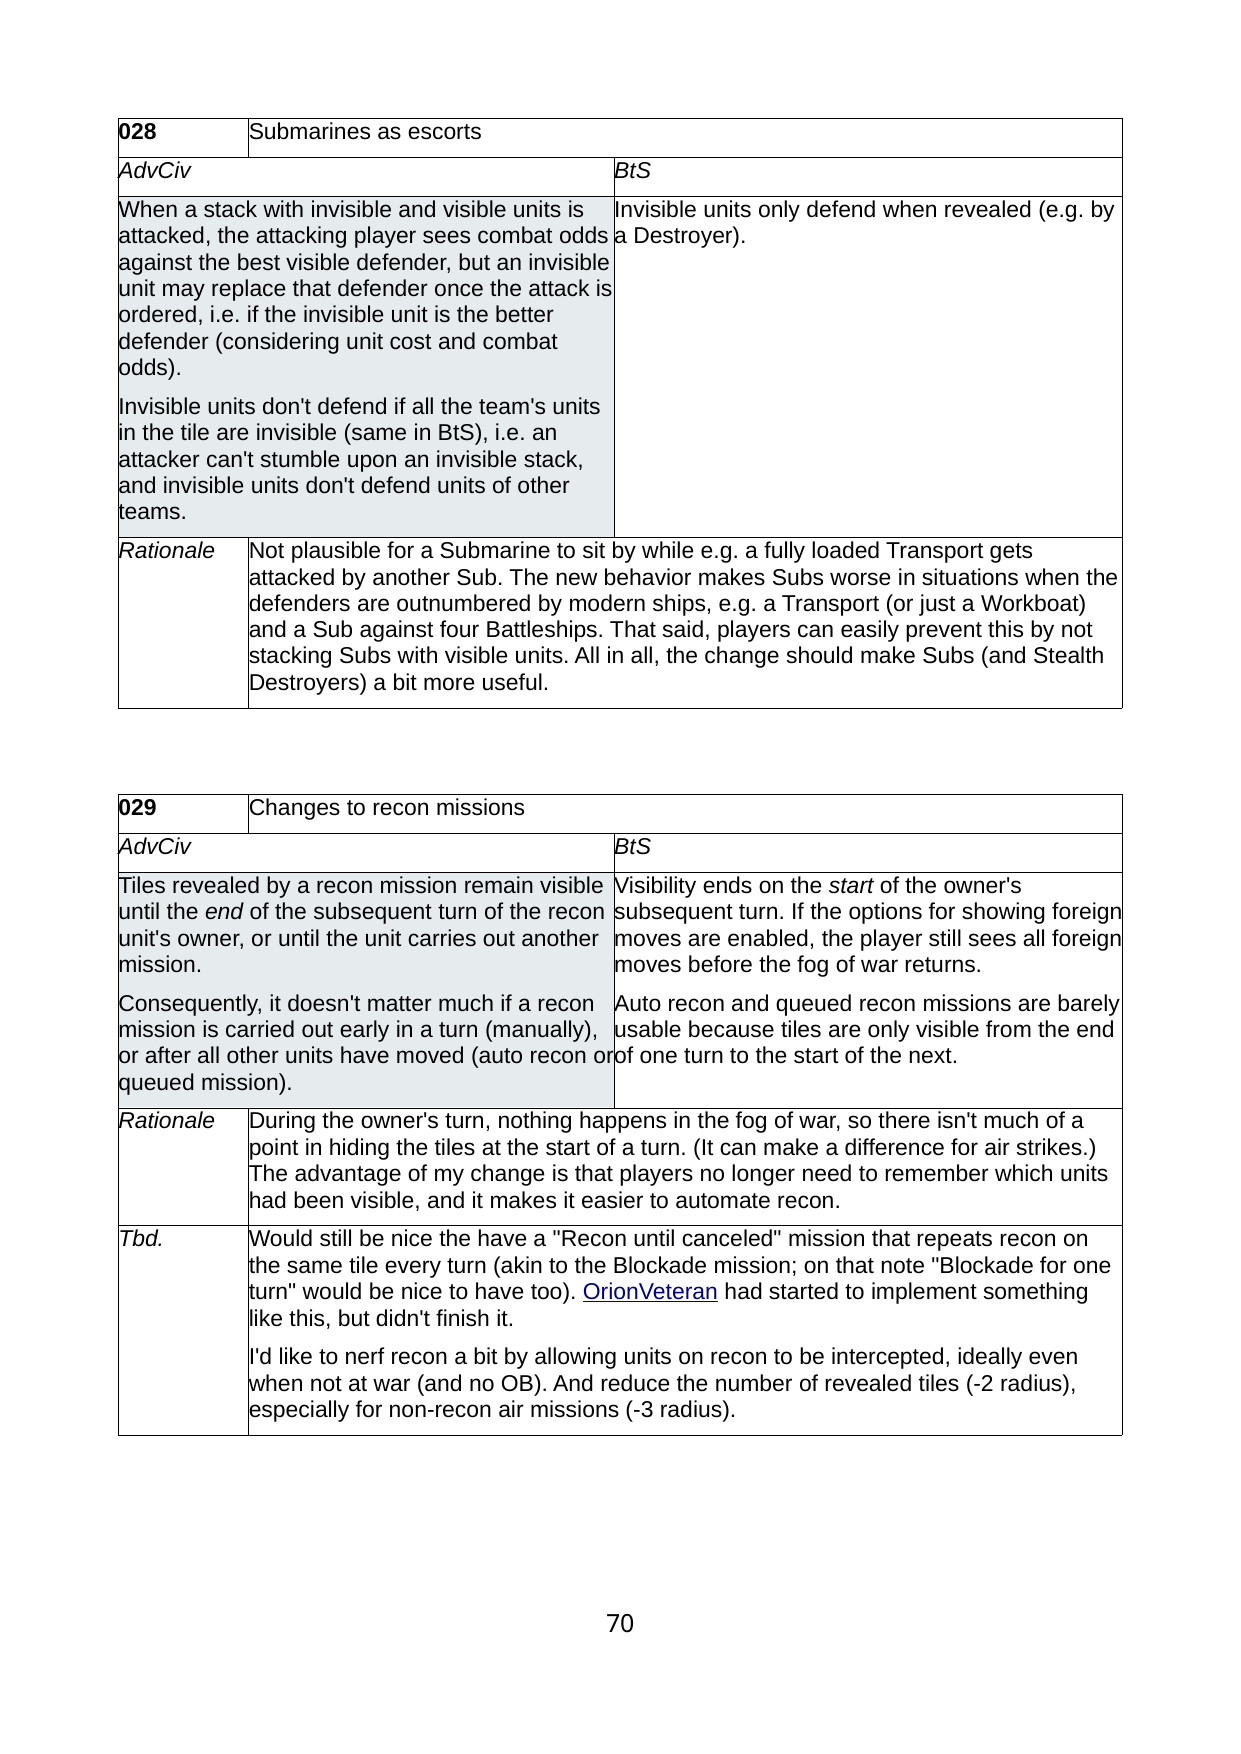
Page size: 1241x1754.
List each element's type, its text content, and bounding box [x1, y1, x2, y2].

table_header 028 [119, 119, 248, 157]
table_cell AdvCiv [119, 158, 614, 196]
table_cell Rationale [119, 538, 248, 708]
table_header 029 [119, 795, 248, 833]
table_cell BtS [615, 834, 1122, 872]
table_header Submarines as escorts [249, 119, 1122, 157]
table_cell Rationale [119, 1109, 248, 1225]
table_cell When a stack with invisible and visible units is attacked, the attacking player sees combat odds against the best visible defender, but an invisible unit may replace that defender once the attack is ordered, i.e. if the invisible unit is the better defender (considering unit cost and combat odds). Invisible units don't defend if all the team's units in the tile are invisible (same in BtS), i.e. an attacker can't stumble upon an invisible stack, and invisible units don't defend units of other teams. [119, 197, 614, 537]
table_cell Visibility ends on the start of the owner's subsequent turn. If the options for showing foreign moves are enabled, the player still sees all foreign moves before the fog of war returns. Auto recon and queued recon missions are barely usable because tiles are only visible from the end of one turn to the start of the next. [615, 873, 1122, 1107]
table_cell Tiles revealed by a recon mission remain visible until the end of the subsequent turn of the recon unit's owner, or until the unit carries out another mission. Consequently, it doesn't matter much if a recon mission is carried out early in a turn (manually), or after all other units have moved (auto recon or queued mission). [119, 873, 614, 1107]
table_cell BtS [615, 158, 1122, 196]
table_cell Would still be nice the have a "Recon until canceled" mission that repeats recon on the same tile every turn (akin to the Blockade mission; on that note "Blockade for one turn" would be nice to have too). OrionVeteran had started to implement something like this, but didn't finish it. I'd like to nerf recon a bit by allowing units on recon to be intercepted, ideally even when not at war (and no OB). And reduce the number of revealed tiles (-2 radius), especially for non-recon air missions (-3 radius). [249, 1226, 1122, 1435]
table_cell AdvCiv [119, 834, 614, 872]
table_cell Not plausible for a Submarine to sit by while e.g. a fully loaded Transport gets attacked by another Sub. The new behavior makes Subs worse in situations when the defenders are outnumbered by modern ships, e.g. a Transport (or just a Workboat) and a Sub against four Battleships. That said, players can easily prevent this by not stacking Subs with visible units. All in all, the change should make Subs (and Stealth Destroyers) a bit more useful. [249, 538, 1122, 708]
table_cell Invisible units only defend when revealed (e.g. by a Destroyer). [615, 197, 1122, 537]
table_cell Tbd. [119, 1226, 248, 1435]
table_cell During the owner's turn, nothing happens in the fog of war, so there isn't much of a point in hiding the tiles at the start of a turn. (It can make a difference for air strikes.) The advantage of my change is that players no longer need to remember which units had been visible, and it makes it easier to automate recon. [249, 1109, 1122, 1225]
table_header Changes to recon missions [249, 795, 1122, 833]
